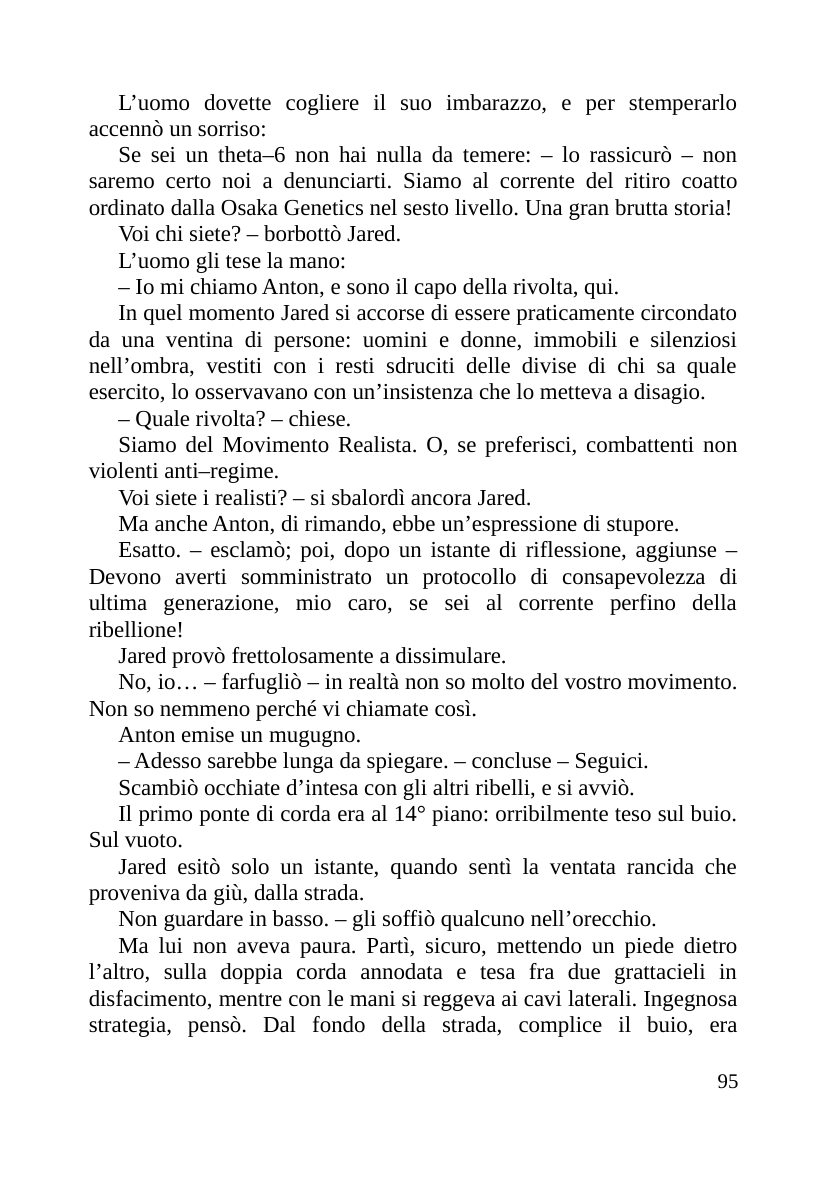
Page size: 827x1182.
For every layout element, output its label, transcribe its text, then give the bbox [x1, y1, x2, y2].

text Esatto. – esclamò; poi, dopo un istante di riflessione, aggiunse – Devono averti somministrato un protocollo di consapevolezza di ultima generazione, mio caro, se sei al corrente perfino della ribellione! [88, 537, 738, 642]
text Se sei un theta–6 non hai nulla da temere: – lo rassicurò – non saremo certo noi a denunciarti. Siamo al corrente del ritiro coatto ordinato dalla Osaka Genetics nel sesto livello. Una gran brutta storia! [88, 141, 738, 220]
text No, io… – farfugliò – in realtà non so molto del vostro movimento. Non so nemmeno perché vi chiamate così. [88, 668, 738, 721]
text Non guardare in basso. – gli soffiò qualcuno nell’orecchio. [88, 906, 738, 932]
text Ma anche Anton, di rimando, ebbe un’espressione di stupore. [88, 510, 738, 537]
text Anton emise un mugugno. [88, 721, 738, 747]
text L’uomo gli tese la mano: [88, 247, 738, 273]
text Siamo del Movimento Realista. O, se preferisci, combattenti non violenti anti–regime. [88, 431, 738, 484]
text L’uomo dovette cogliere il suo imbarazzo, e per stemperarlo accennò un sorriso: [88, 88, 738, 141]
text – Quale rivolta? – chiese. [88, 405, 738, 431]
text Voi chi siete? – borbottò Jared. [88, 220, 738, 247]
text Voi siete i realisti? – si sbalordì ancora Jared. [88, 484, 738, 510]
text Ma lui non aveva paura. Partì, sicuro, mettendo un piede dietro l’altro, sulla doppia corda annodata e tesa fra due grattacieli in disfacimento, mentre con le mani si reggeva ai cavi laterali. Ingegnosa strategia, pensò. Dal fondo della strada, complice il buio, era [88, 932, 738, 1037]
text Jared provò frettolosamente a dissimulare. [88, 642, 738, 668]
text Il primo ponte di corda era al 14° piano: orribilmente teso sul buio. Sul vuoto. [88, 800, 738, 853]
text Jared esitò solo un istante, quando sentì la ventata rancida che proveniva da giù, dalla strada. [88, 853, 738, 906]
text In quel momento Jared si accorse di essere praticamente circondato da una ventina di persone: uomini e donne, immobili e silenziosi nell’ombra, vestiti con i resti sdruciti delle divise di chi sa quale esercito, lo osservavano con un’insistenza che lo metteva a disagio. [88, 299, 738, 405]
text – Io mi chiamo Anton, e sono il capo della rivolta, qui. [88, 273, 738, 299]
text Scambiò occhiate d’intesa con gli altri ribelli, e si avviò. [88, 774, 738, 800]
text – Adesso sarebbe lunga da spiegare. – concluse – Seguici. [88, 747, 738, 774]
